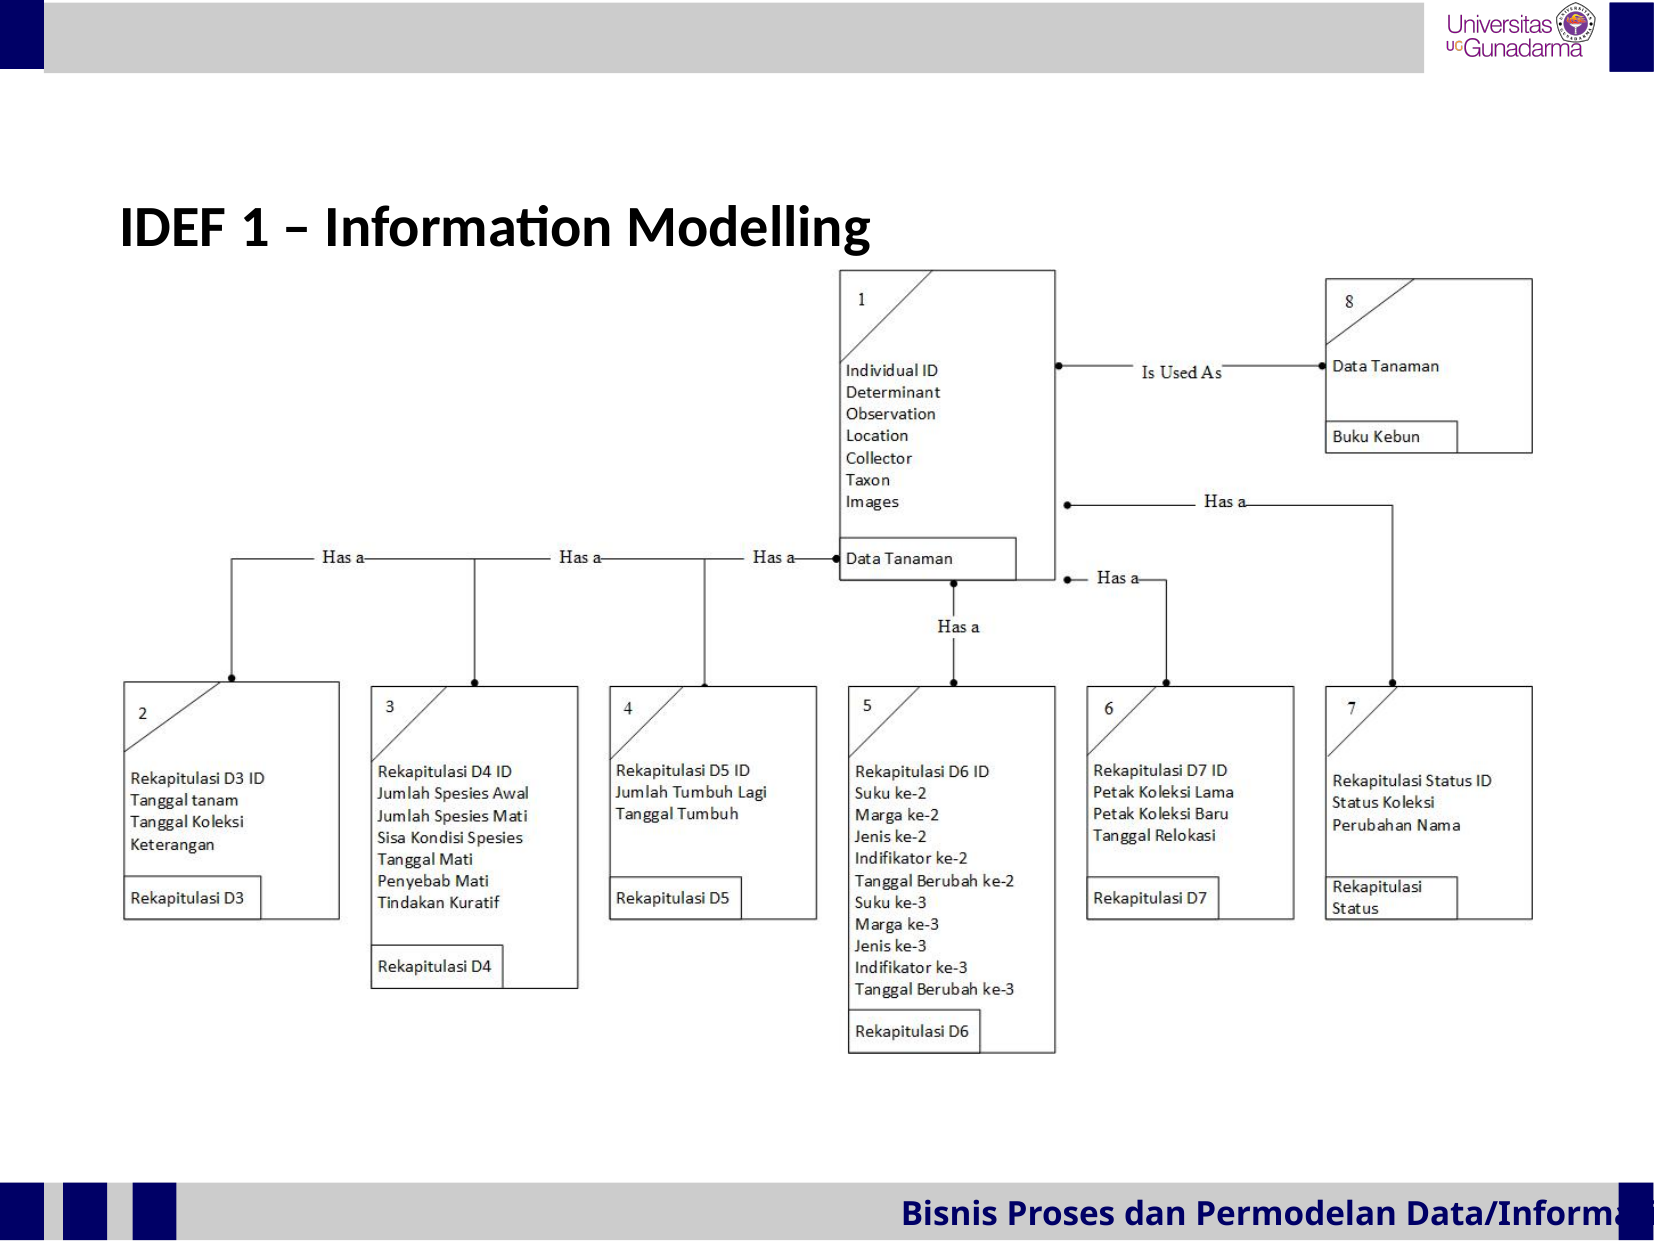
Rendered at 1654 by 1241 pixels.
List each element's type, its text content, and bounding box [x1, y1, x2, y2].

picture [120, 269, 1534, 1054]
text_box IDEF 1 – Information Modelling [104, 180, 899, 266]
picture [1437, 2, 1610, 62]
